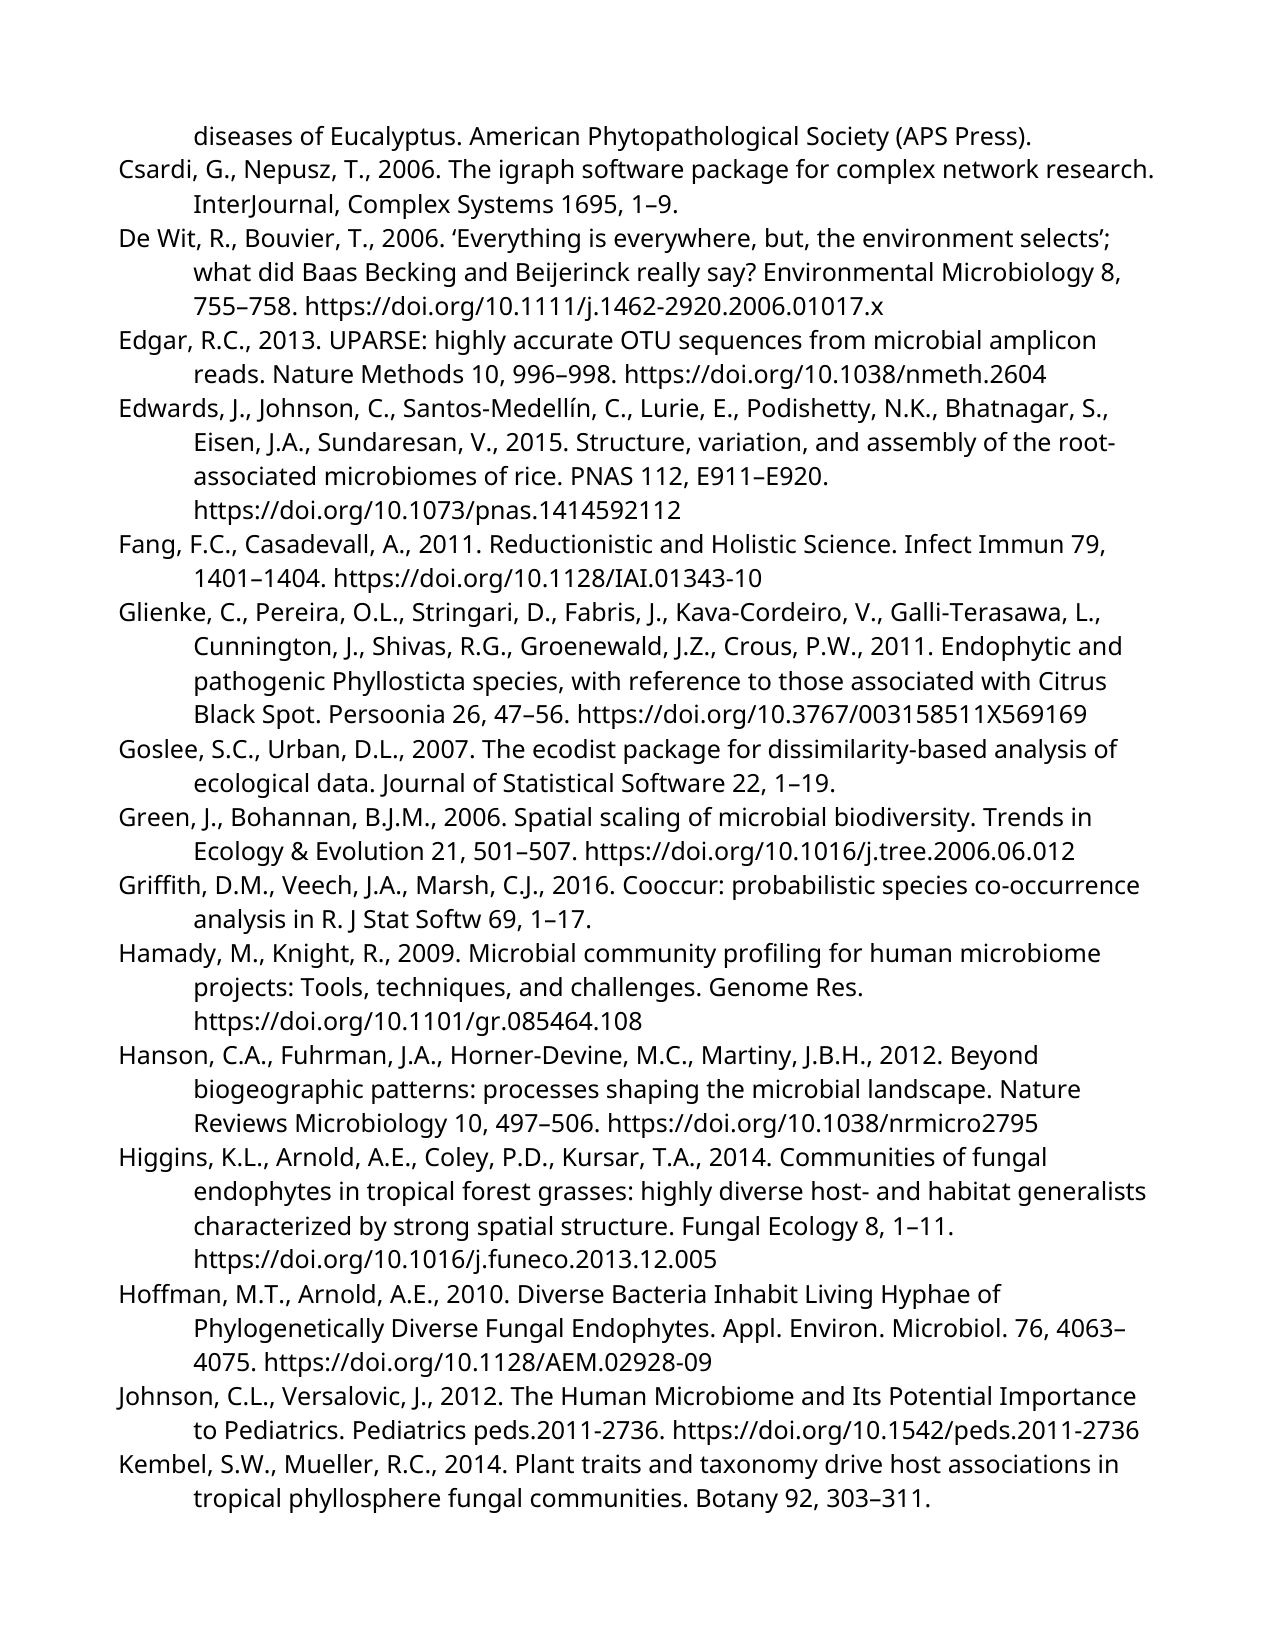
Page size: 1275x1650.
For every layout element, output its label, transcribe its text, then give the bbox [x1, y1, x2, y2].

text Fang, F.C., Casadevall, A., 2011. Reductionistic and Holistic Science. Infect Immun 79, 1401–1404. https://doi.org/10.1128/IAI.01343-10 [118, 527, 1157, 595]
text Higgins, K.L., Arnold, A.E., Coley, P.D., Kursar, T.A., 2014. Communities of fungal endophytes in tropical forest grasses: highly diverse host- and habitat generalists characterized by strong spatial structure. Fungal Ecology 8, 1–11. https://doi.org/10.1016/j.funeco.2013.12.005 [118, 1140, 1157, 1276]
text Hamady, M., Knight, R., 2009. Microbial community profiling for human microbiome projects: Tools, techniques, and challenges. Genome Res. https://doi.org/10.1101/gr.085464.108 [118, 936, 1157, 1038]
text Hanson, C.A., Fuhrman, J.A., Horner-Devine, M.C., Martiny, J.B.H., 2012. Beyond biogeographic patterns: processes shaping the microbial landscape. Nature Reviews Microbiology 10, 497–506. https://doi.org/10.1038/nrmicro2795 [118, 1038, 1157, 1140]
text De Wit, R., Bouvier, T., 2006. ‘Everything is everywhere, but, the environment selects’; what did Baas Becking and Beijerinck really say? Environmental Microbiology 8, 755–758. https://doi.org/10.1111/j.1462-2920.2006.01017.x [118, 220, 1157, 322]
text Edgar, R.C., 2013. UPARSE: highly accurate OTU sequences from microbial amplicon reads. Nature Methods 10, 996–998. https://doi.org/10.1038/nmeth.2604 [118, 322, 1157, 391]
text Csardi, G., Nepusz, T., 2006. The igraph software package for complex network research. InterJournal, Complex Systems 1695, 1–9. [118, 152, 1157, 220]
text Edwards, J., Johnson, C., Santos-Medellín, C., Lurie, E., Podishetty, N.K., Bhatnagar, S., Eisen, J.A., Sundaresan, V., 2015. Structure, variation, and assembly of the root-associated microbiomes of rice. PNAS 112, E911–E920. https://doi.org/10.1073/pnas.1414592112 [118, 391, 1157, 527]
text Green, J., Bohannan, B.J.M., 2006. Spatial scaling of microbial biodiversity. Trends in Ecology & Evolution 21, 501–507. https://doi.org/10.1016/j.tree.2006.06.012 [118, 799, 1157, 867]
text Hoffman, M.T., Arnold, A.E., 2010. Diverse Bacteria Inhabit Living Hyphae of Phylogenetically Diverse Fungal Endophytes. Appl. Environ. Microbiol. 76, 4063–4075. https://doi.org/10.1128/AEM.02928-09 [118, 1276, 1157, 1378]
text diseases of Eucalyptus. American Phytopathological Society (APS Press). [118, 118, 1157, 152]
text Kembel, S.W., Mueller, R.C., 2014. Plant traits and taxonomy drive host associations in tropical phyllosphere fungal communities. Botany 92, 303–311. [118, 1447, 1157, 1515]
text Glienke, C., Pereira, O.L., Stringari, D., Fabris, J., Kava-Cordeiro, V., Galli-Terasawa, L., Cunnington, J., Shivas, R.G., Groenewald, J.Z., Crous, P.W., 2011. Endophytic and pathogenic Phyllosticta species, with reference to those associated with Citrus Black Spot. Persoonia 26, 47–56. https://doi.org/10.3767/003158511X569169 [118, 595, 1157, 731]
text Johnson, C.L., Versalovic, J., 2012. The Human Microbiome and Its Potential Importance to Pediatrics. Pediatrics peds.2011-2736. https://doi.org/10.1542/peds.2011-2736 [118, 1378, 1157, 1447]
text Griffith, D.M., Veech, J.A., Marsh, C.J., 2016. Cooccur: probabilistic species co-occurrence analysis in R. J Stat Softw 69, 1–17. [118, 867, 1157, 936]
text Goslee, S.C., Urban, D.L., 2007. The ecodist package for dissimilarity-based analysis of ecological data. Journal of Statistical Software 22, 1–19. [118, 731, 1157, 799]
